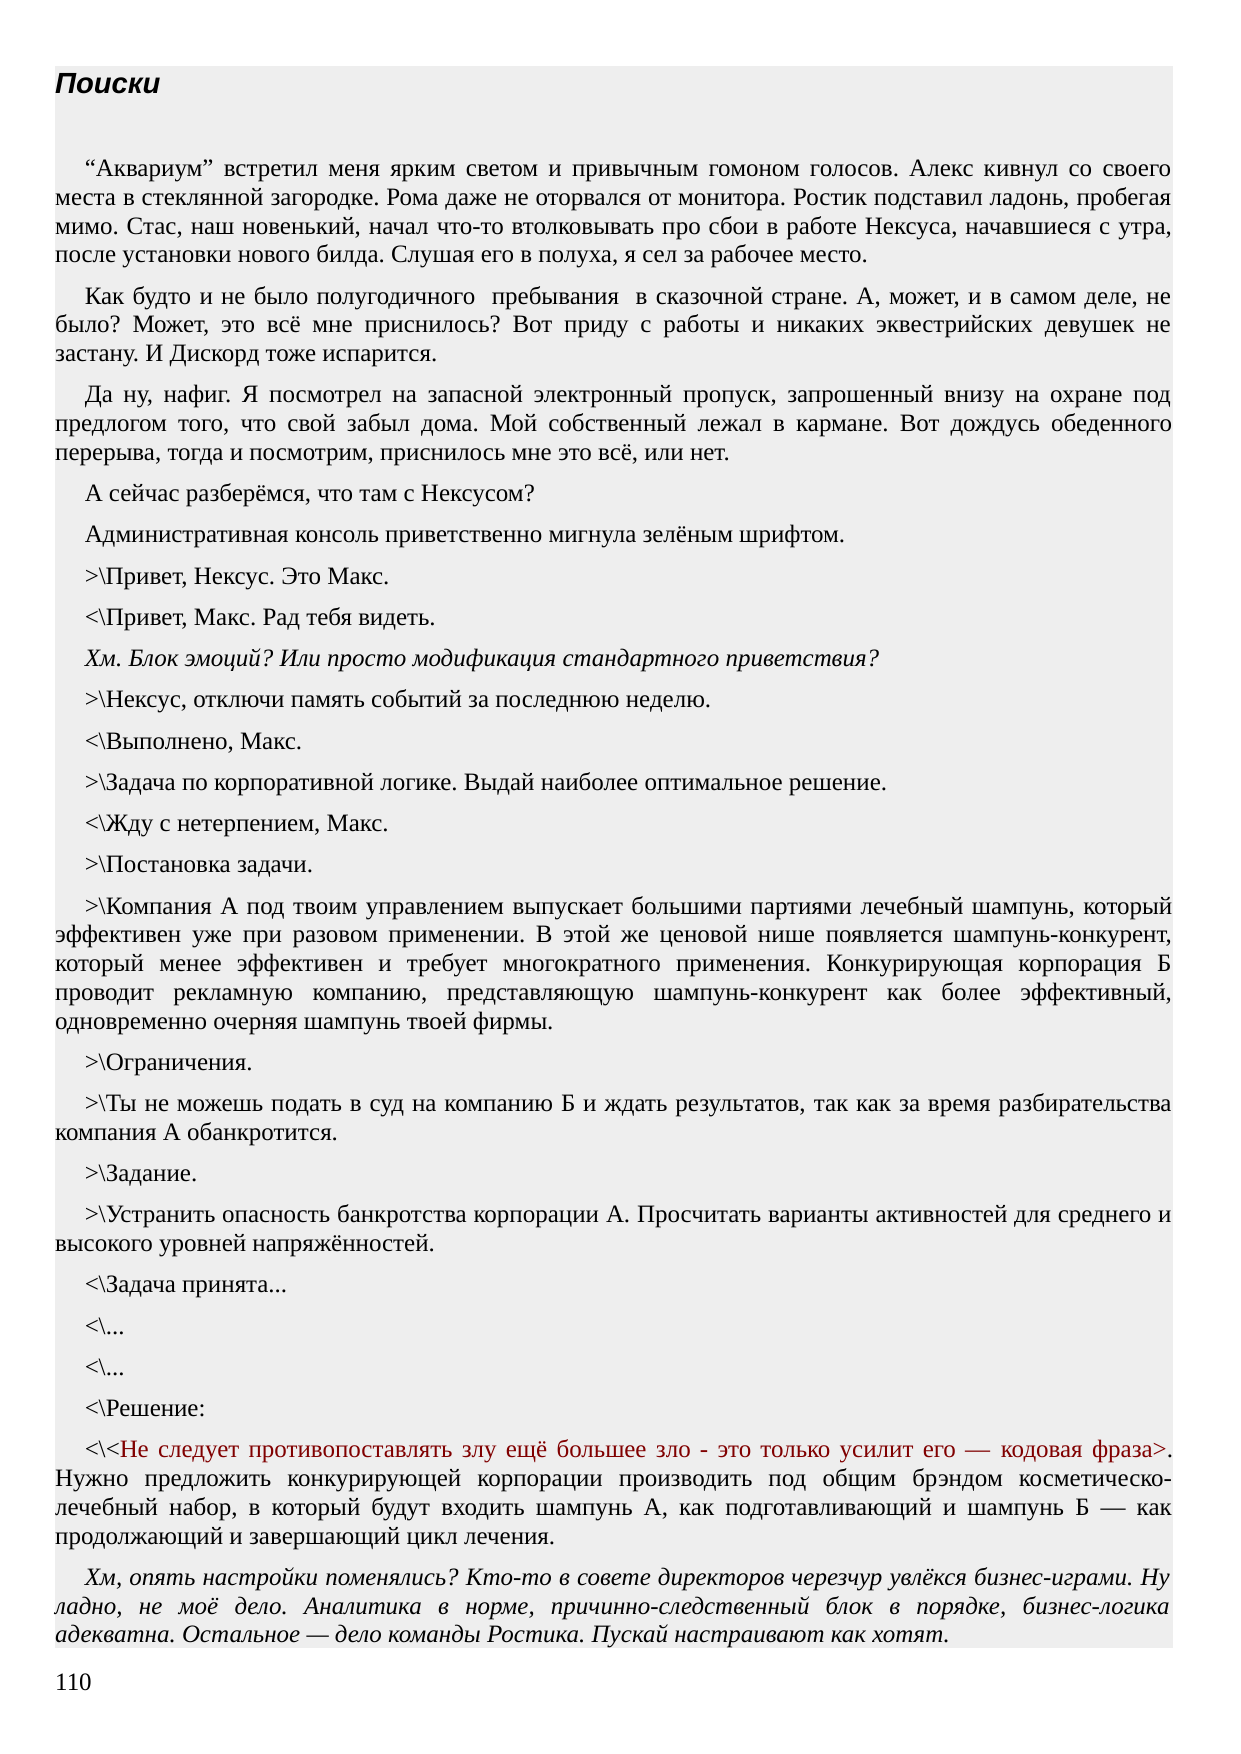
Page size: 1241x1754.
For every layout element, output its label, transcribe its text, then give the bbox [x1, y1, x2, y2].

text <\... [55, 1311, 1173, 1339]
text <\Решение: [55, 1393, 1173, 1422]
text Да ну, нафиг. Я посмотрел на запасной электронный пропуск, запрошенный внизу на охране под предлогом того, что свой забыл дома. Мой собственный лежал в кармане. Вот дождусь обеденного перерыва, тогда и посмотрим, приснилось мне это всё, или нет. [55, 379, 1173, 466]
text >\Привет, Нексус. Это Макс. [55, 561, 1173, 589]
text <\<Не следует противопоставлять злу ещё большее зло - это только усилит его — кодовая фраза>. Нужно предложить конкурирующей корпорации производить под общим брэндом косметическо-лечебный набор, в который будут входить шампунь А, как подготавливающий и шампунь Б — как продолжающий и завершающий цикл лечения. [55, 1434, 1173, 1549]
text >\Постановка задачи. [55, 849, 1173, 878]
text Хм. Блок эмоций? Или просто модификация стандартного приветствия? [55, 643, 1173, 672]
text <\Жду с нетерпением, Макс. [55, 808, 1173, 837]
text “Аквариум” встретил меня ярким светом и привычным гомоном голосов. Алекс кивнул со своего места в стеклянной загородке. Рома даже не оторвался от монитора. Ростик подставил ладонь, пробегая мимо. Стас, наш новенький, начал что-то втолковывать про сбои в работе Нексуса, начавшиеся с утра, после установки нового билда. Слушая его в полуха, я сел за рабочее место. [55, 153, 1173, 268]
text >\Задание. [55, 1158, 1173, 1187]
text >\Ты не можешь подать в суд на компанию Б и ждать результатов, так как за время разбирательства компания А обанкротится. [55, 1088, 1173, 1146]
text А сейчас разберёмся, что там с Нексусом? [55, 478, 1173, 507]
subtitle Поиски [55, 66, 1173, 99]
text >\Ограничения. [55, 1047, 1173, 1076]
text >\Нексус, отключи память событий за последнюю неделю. [55, 684, 1173, 713]
text Административная консоль приветственно мигнула зелёным шрифтом. [55, 519, 1173, 548]
text >\Устранить опасность банкротства корпорации А. Просчитать варианты активностей для среднего и высокого уровней напряжённостей. [55, 1199, 1173, 1257]
text >\Компания А под твоим управлением выпускает большими партиями лечебный шампунь, который эффективен уже при разовом применении. В этой же ценовой нише появляется шампунь-конкурент, который менее эффективен и требует многократного применения. Конкурирующая корпорация Б проводит рекламную компанию, представляющую шампунь-конкурент как более эффективный, одновременно очерняя шампунь твоей фирмы. [55, 891, 1173, 1034]
text <\Выполнено, Макс. [55, 726, 1173, 754]
text <\... [55, 1352, 1173, 1381]
text Как будто и не было полугодичного пребывания в сказочной стране. А, может, и в самом деле, не было? Может, это всё мне приснилось? Вот приду с работы и никаких эквестрийских девушек не застану. И Дискорд тоже испарится. [55, 281, 1173, 367]
text <\Задача принята... [55, 1269, 1173, 1298]
text >\Задача по корпоративной логике. Выдай наиболее оптимальное решение. [55, 767, 1173, 796]
text Хм, опять настройки поменялись? Кто-то в совете директоров черезчур увлёкся бизнес-играми. Ну ладно, не моё дело. Аналитика в норме, причинно-следственный блок в порядке, бизнес-логика адекватна. Остальное — дело команды Ростика. Пускай настраивают как хотят. [55, 1562, 1173, 1648]
text <\Привет, Макс. Рад тебя видеть. [55, 602, 1173, 631]
